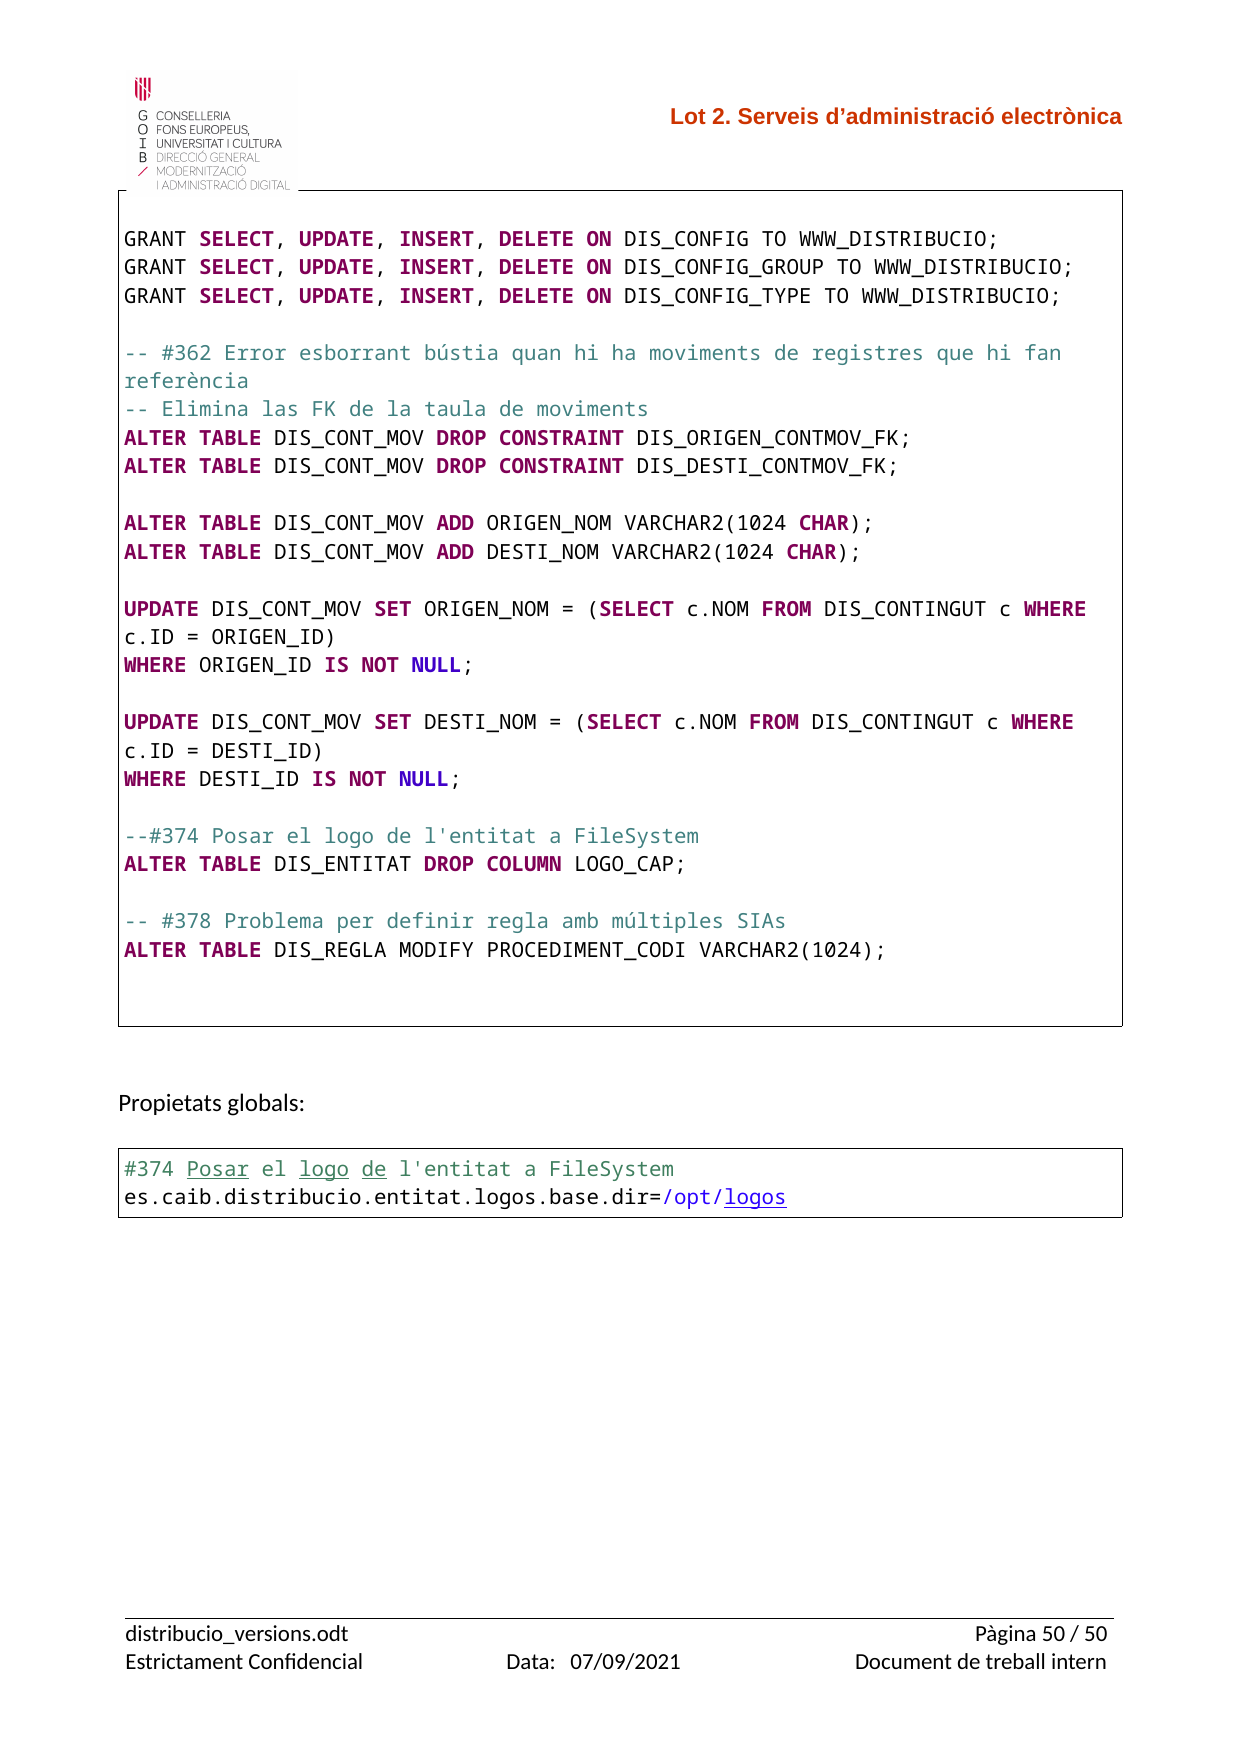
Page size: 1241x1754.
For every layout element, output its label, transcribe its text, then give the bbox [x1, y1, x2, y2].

table_header GRANT SELECT, UPDATE, INSERT, DELETE ON DIS_CONFIG TO WWW_DISTRIBUCIO; GRANT SELECT, UPDATE, INSERT, DELETE ON DIS_CONFIG_GROUP TO WWW_DISTRIBUCIO; GRANT SELECT, UPDATE, INSERT, DELETE ON DIS_CONFIG_TYPE TO WWW_DISTRIBUCIO; -- #362 Error esborrant bústia quan hi ha moviments de registres que hi fan referència -- Elimina las FK de la taula de moviments ALTER TABLE DIS_CONT_MOV DROP CONSTRAINT DIS_ORIGEN_CONTMOV_FK; ALTER TABLE DIS_CONT_MOV DROP CONSTRAINT DIS_DESTI_CONTMOV_FK; ALTER TABLE DIS_CONT_MOV ADD ORIGEN_NOM VARCHAR2(1024 CHAR); ALTER TABLE DIS_CONT_MOV ADD DESTI_NOM VARCHAR2(1024 CHAR); UPDATE DIS_CONT_MOV SET ORIGEN_NOM = (SELECT c.NOM FROM DIS_CONTINGUT c WHERE c.ID = ORIGEN_ID) WHERE ORIGEN_ID IS NOT NULL; UPDATE DIS_CONT_MOV SET DESTI_NOM = (SELECT c.NOM FROM DIS_CONTINGUT c WHERE c.ID = DESTI_ID) WHERE DESTI_ID IS NOT NULL; --#374 Posar el logo de l'entitat a FileSystem ALTER TABLE DIS_ENTITAT DROP COLUMN LOGO_CAP; -- #378 Problema per definir regla amb múltiples SIAs ALTER TABLE DIS_REGLA MODIFY PROCEDIMENT_CODI VARCHAR2(1024); [119, 191, 1122, 1026]
text Propietats globals: [118, 1087, 1122, 1118]
table_header #374 Posar el logo de l'entitat a FileSystem es.caib.distribucio.entitat.logos.base.dir=/opt/logos [119, 1149, 1122, 1217]
picture [126, 70, 299, 197]
